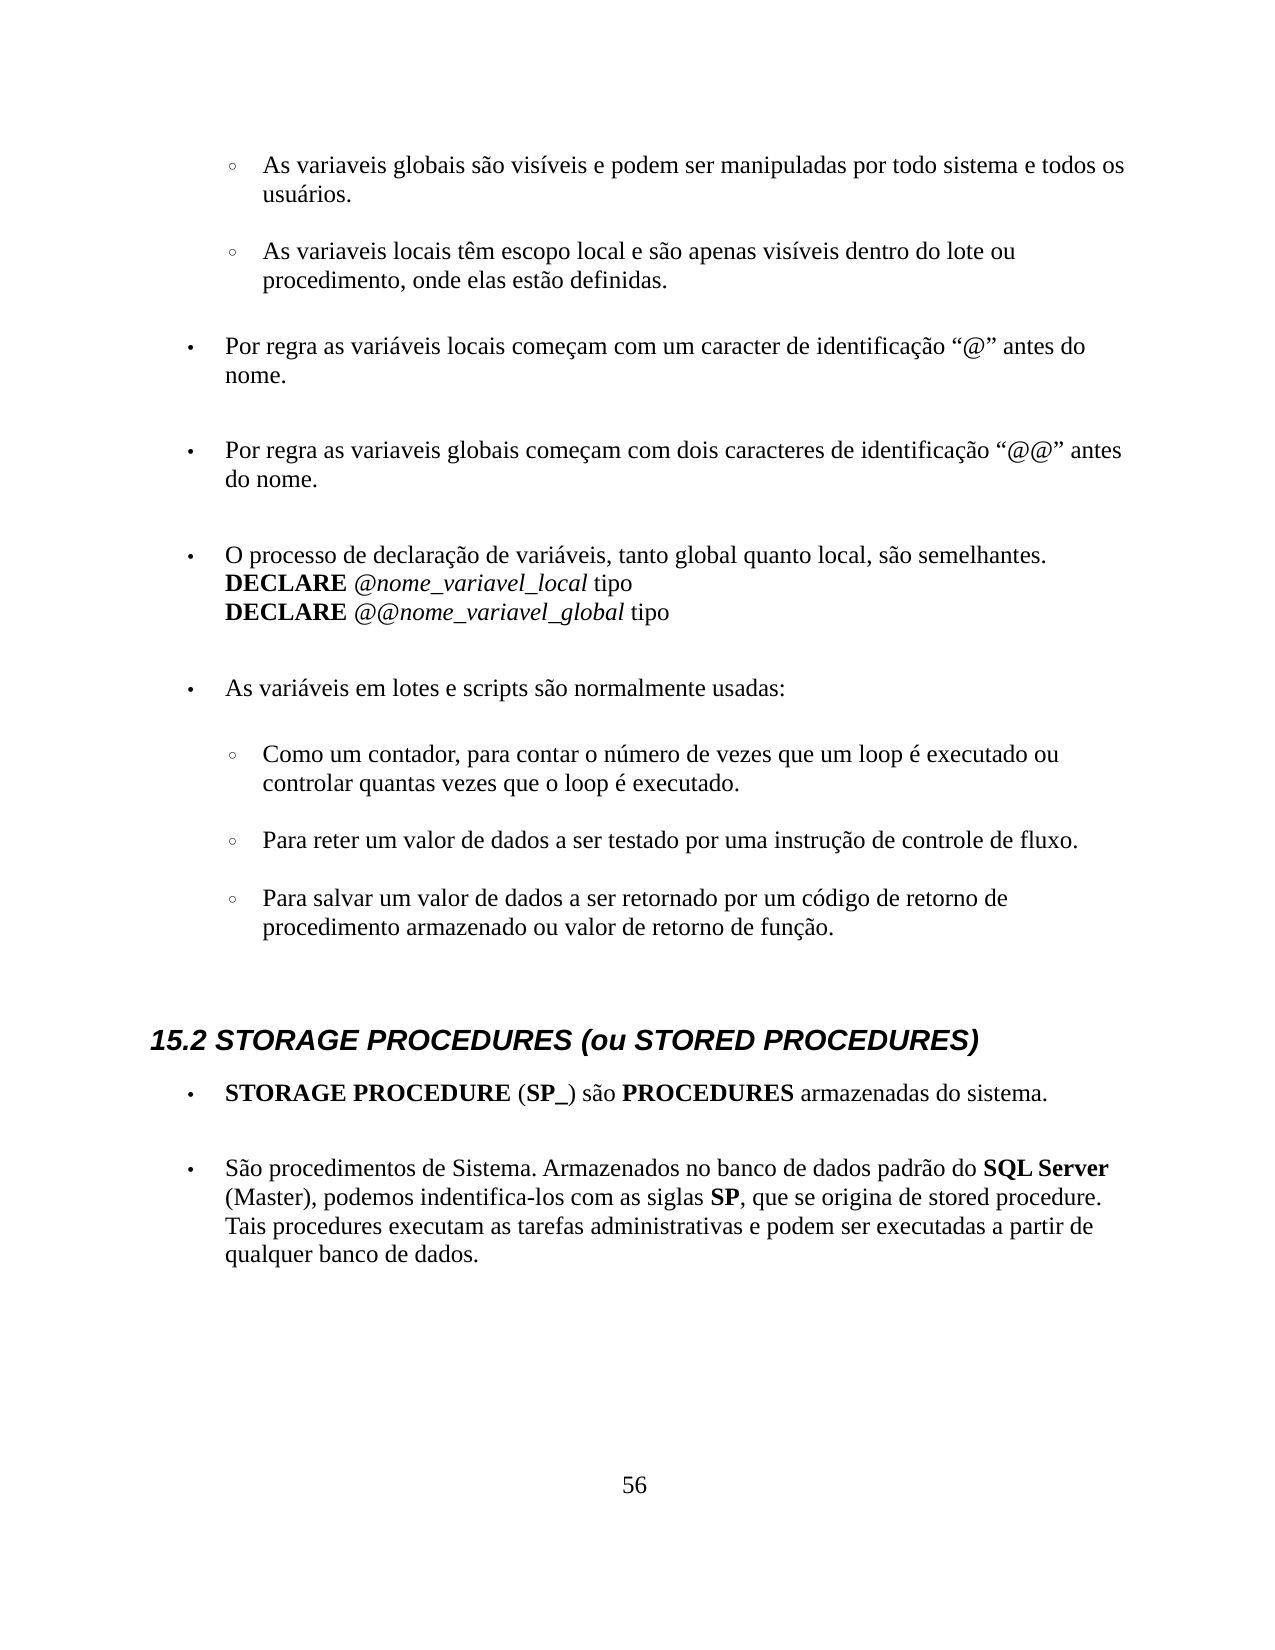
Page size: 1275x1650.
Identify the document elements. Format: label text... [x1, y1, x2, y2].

list STORAGE PROCEDURE (SP_) são PROCEDURES armazenadas do sistema. [187, 1078, 1125, 1135]
list Como um contador, para contar o número de vezes que um loop é executado ou controlar quantas vezes que o loop é executado. [225, 739, 1125, 825]
list O processo de declaração de variáveis, tanto global quanto local, são semelhantes. DECLARE @nome_variavel_local tipo DECLARE @@nome_variavel_global tipo [187, 540, 1125, 655]
list Por regra as variáveis locais começam com um caracter de identificação “@” antes do nome. [187, 331, 1125, 418]
list As variáveis em lotes e scripts são normalmente usadas: [187, 673, 1125, 730]
list As variaveis globais são visíveis e podem ser manipuladas por todo sistema e todos os usuários. [225, 150, 1125, 236]
list São procedimentos de Sistema. Armazenados no banco de dados padrão do SQL Server (Master), podemos indentifica-los com as siglas SP, que se origina de stored procedure. Tais procedures executam as tarefas administrativas e podem ser executadas a partir de qualquer banco de dados. [187, 1153, 1125, 1297]
list As variaveis locais têm escopo local e são apenas visíveis dentro do lote ou procedimento, onde elas estão definidas. [225, 236, 1125, 322]
list Para reter um valor de dados a ser testado por uma instrução de controle de fluxo. [225, 825, 1125, 883]
list Para salvar um valor de dados a ser retornado por um código de retorno de procedimento armazenado ou valor de retorno de função. [225, 883, 1125, 969]
list Por regra as variaveis globais começam com dois caracteres de identificação “@@” antes do nome. [187, 436, 1125, 522]
subtitle 15.2 STORAGE PROCEDURES (ou STORED PROCEDURES) [150, 1023, 1125, 1056]
